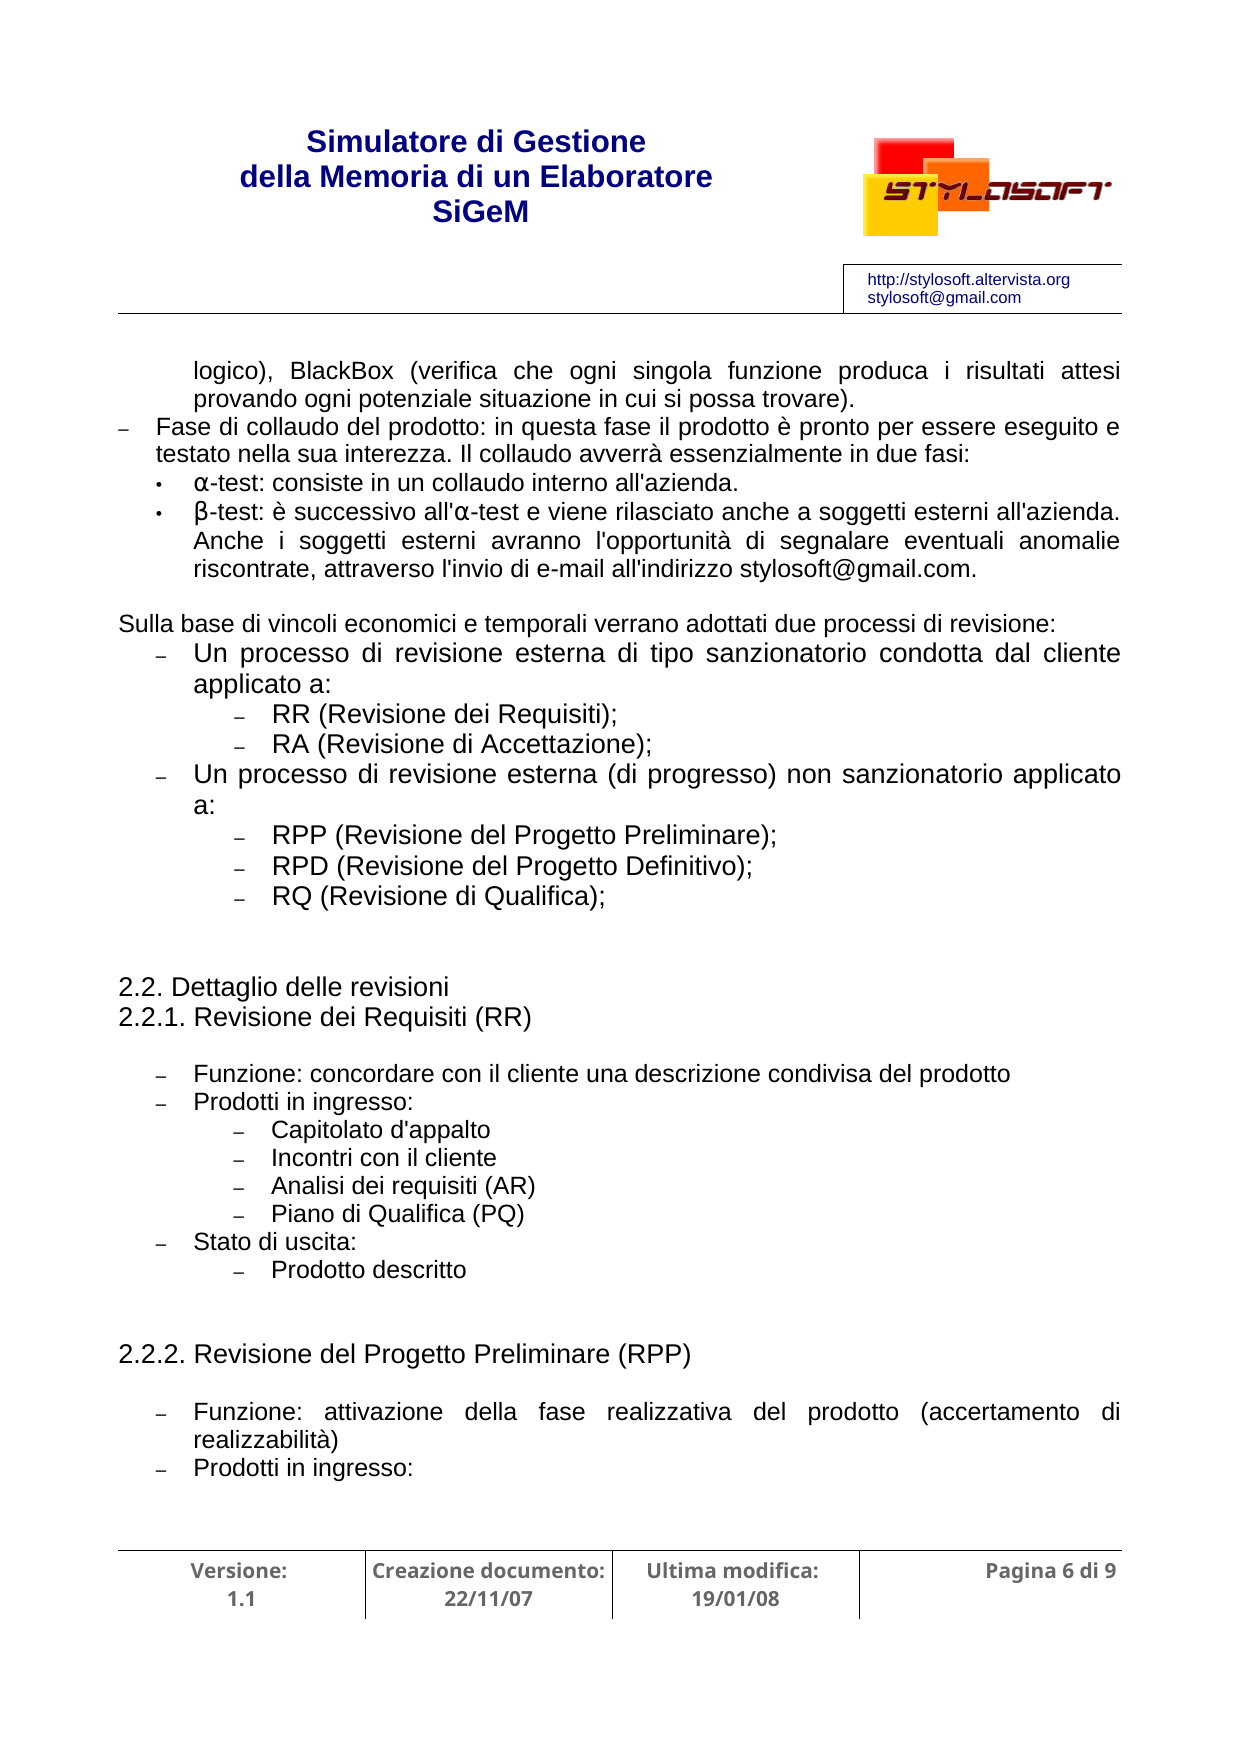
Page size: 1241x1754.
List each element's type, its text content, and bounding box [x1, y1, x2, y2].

list RR (Revisione dei Requisiti); [234, 699, 1122, 729]
list logico), BlackBox (verifica che ogni singola funzione produca i risultati attesi provando ogni potenziale situazione in cui si possa trovare). [156, 357, 1122, 412]
list Prodotti in ingresso: [156, 1453, 1122, 1481]
list α-test: consiste in un collaudo interno all'azienda. [156, 468, 1122, 497]
text 2.2.1. Revisione dei Requisiti (RR) [118, 1002, 1122, 1032]
list Funzione: attivazione della fase realizzativa del prodotto (accertamento di realizzabilità) [156, 1398, 1122, 1453]
list Capitolato d'appalto [233, 1116, 1122, 1144]
list Incontri con il cliente [233, 1144, 1122, 1172]
list RA (Revisione di Accettazione); [234, 729, 1122, 759]
list Funzione: concordare con il cliente una descrizione condivisa del prodotto [156, 1060, 1122, 1088]
list Un processo di revisione esterna di tipo sanzionatorio condotta dal cliente applicato a: [156, 638, 1122, 699]
list RPP (Revisione del Progetto Preliminare); [234, 820, 1122, 850]
list Prodotto descritto [233, 1256, 1122, 1283]
list Un processo di revisione esterna (di progresso) non sanzionatorio applicato a: [156, 759, 1122, 820]
list Stato di uscita: [156, 1228, 1122, 1256]
list RQ (Revisione di Qualifica); [234, 881, 1122, 911]
list β-test: è successivo all'α-test e viene rilasciato anche a soggetti esterni all'azienda. Anche i soggetti esterni avranno l'opportunità di segnalare eventuali anomalie riscontrate, attraverso l'invio di e-mail all'indirizzo stylosoft@gmail.com. [156, 497, 1122, 582]
text Sulla base di vincoli economici e temporali verrano adottati due processi di revisione: [118, 610, 1122, 638]
text 2.2. Dettaglio delle revisioni [118, 972, 1122, 1002]
list Prodotti in ingresso: [156, 1088, 1122, 1116]
picture [848, 123, 1117, 247]
list Piano di Qualifica (PQ) [233, 1200, 1122, 1228]
text 2.2.2. Revisione del Progetto Preliminare (RPP) [118, 1339, 1122, 1370]
list Analisi dei requisiti (AR) [233, 1172, 1122, 1200]
list Fase di collaudo del prodotto: in questa fase il prodotto è pronto per essere eseguito e testato nella sua interezza. Il collaudo avverrà essenzialmente in due fasi: [118, 412, 1122, 468]
list RPD (Revisione del Progetto Definitivo); [234, 850, 1122, 881]
